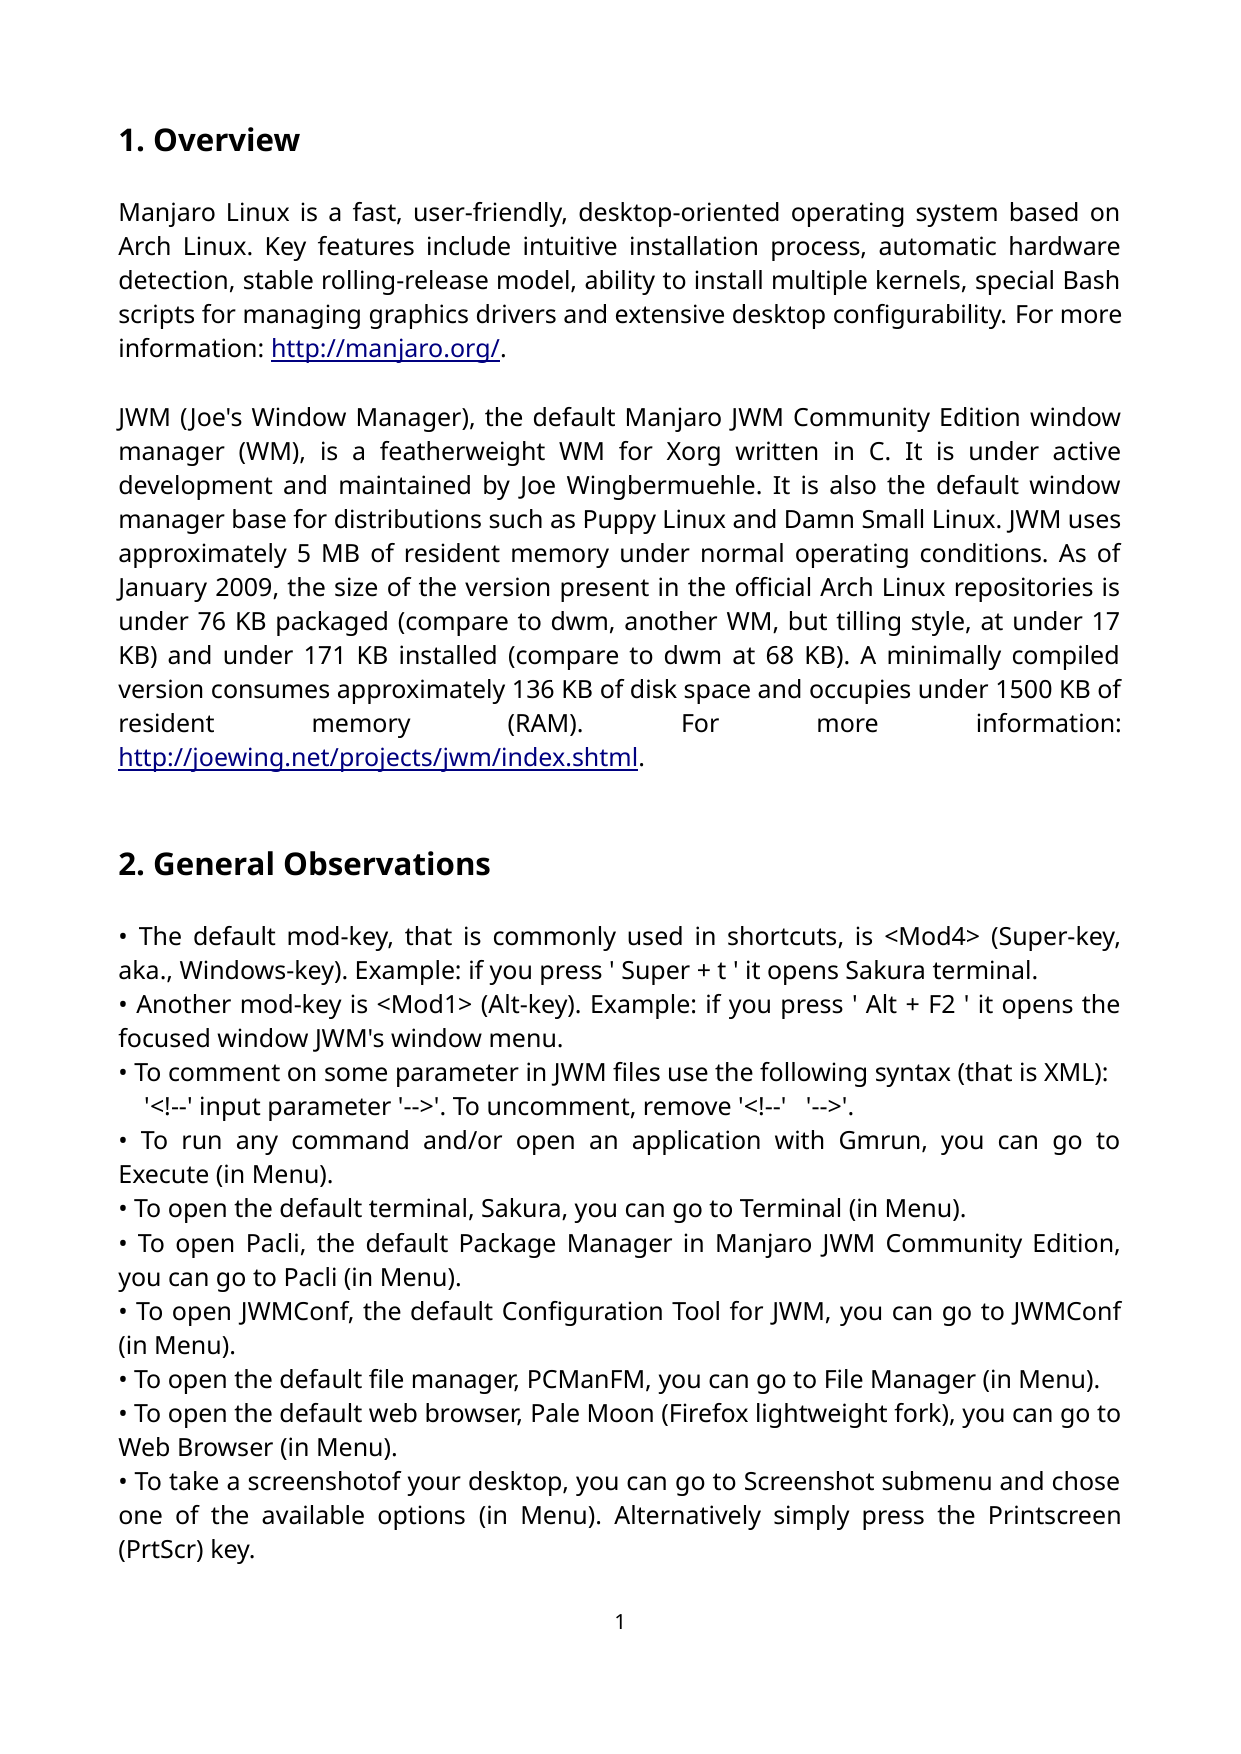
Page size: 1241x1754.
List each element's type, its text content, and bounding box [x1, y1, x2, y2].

text • The default mod-key, that is commonly used in shortcuts, is <Mod4> (Super-key, aka., Windows-key). Example: if you press ' Super + t ' it opens Sakura terminal. [118, 919, 1122, 987]
text '<!--' input parameter '-->'. To uncomment, remove '<!--' '-->'. [118, 1089, 1122, 1123]
text Manjaro Linux is a fast, user-friendly, desktop-oriented operating system based on Arch Linux. Key features include intuitive installation process, automatic hardware detection, stable rolling-release model, ability to install multiple kernels, special Bash scripts for managing graphics drivers and extensive desktop configurability. For more information: http://manjaro.org/. [118, 195, 1122, 365]
text • To open Pacli, the default Package Manager in Manjaro JWM Community Edition, you can go to Pacli (in Menu). [118, 1225, 1122, 1293]
text • To comment on some parameter in JWM files use the following syntax (that is XML): [118, 1055, 1122, 1089]
text • To take a screenshotof your desktop, you can go to Screenshot submenu and chose one of the available options (in Menu). Alternatively simply press the Printscreen (PrtScr) key. [118, 1464, 1122, 1566]
text • To run any command and/or open an application with Gmrun, you can go to Execute (in Menu). [118, 1123, 1122, 1191]
text • To open the default web browser, Pale Moon (Firefox lightweight fork), you can go to Web Browser (in Menu). [118, 1396, 1122, 1464]
subtitle 2. General Observations [118, 842, 1122, 884]
text • To open JWMConf, the default Configuration Tool for JWM, you can go to JWMConf (in Menu). [118, 1293, 1122, 1361]
text JWM (Joe's Window Manager), the default Manjaro JWM Community Edition window manager (WM), is a featherweight WM for Xorg written in C. It is under active development and maintained by Joe Wingbermuehle. It is also the default window manager base for distributions such as Puppy Linux and Damn Small Linux. JWM uses approximately 5 MB of resident memory under normal operating conditions. As of January 2009, the size of the version present in the official Arch Linux repositories is under 76 KB packaged (compare to dwm, another WM, but tilling style, at under 17 KB) and under 171 KB installed (compare to dwm at 68 KB). A minimally compiled version consumes approximately 136 KB of disk space and occupies under 1500 KB of resident memory (RAM). For more information: http://joewing.net/projects/jwm/index.shtml. [118, 399, 1122, 774]
text • To open the default terminal, Sakura, you can go to Terminal (in Menu). [118, 1191, 1122, 1225]
subtitle 1. Overview [118, 118, 1122, 161]
text • To open the default file manager, PCManFM, you can go to File Manager (in Menu). [118, 1361, 1122, 1396]
text • Another mod-key is <Mod1> (Alt-key). Example: if you press ' Alt + F2 ' it opens the focused window JWM's window menu. [118, 987, 1122, 1055]
